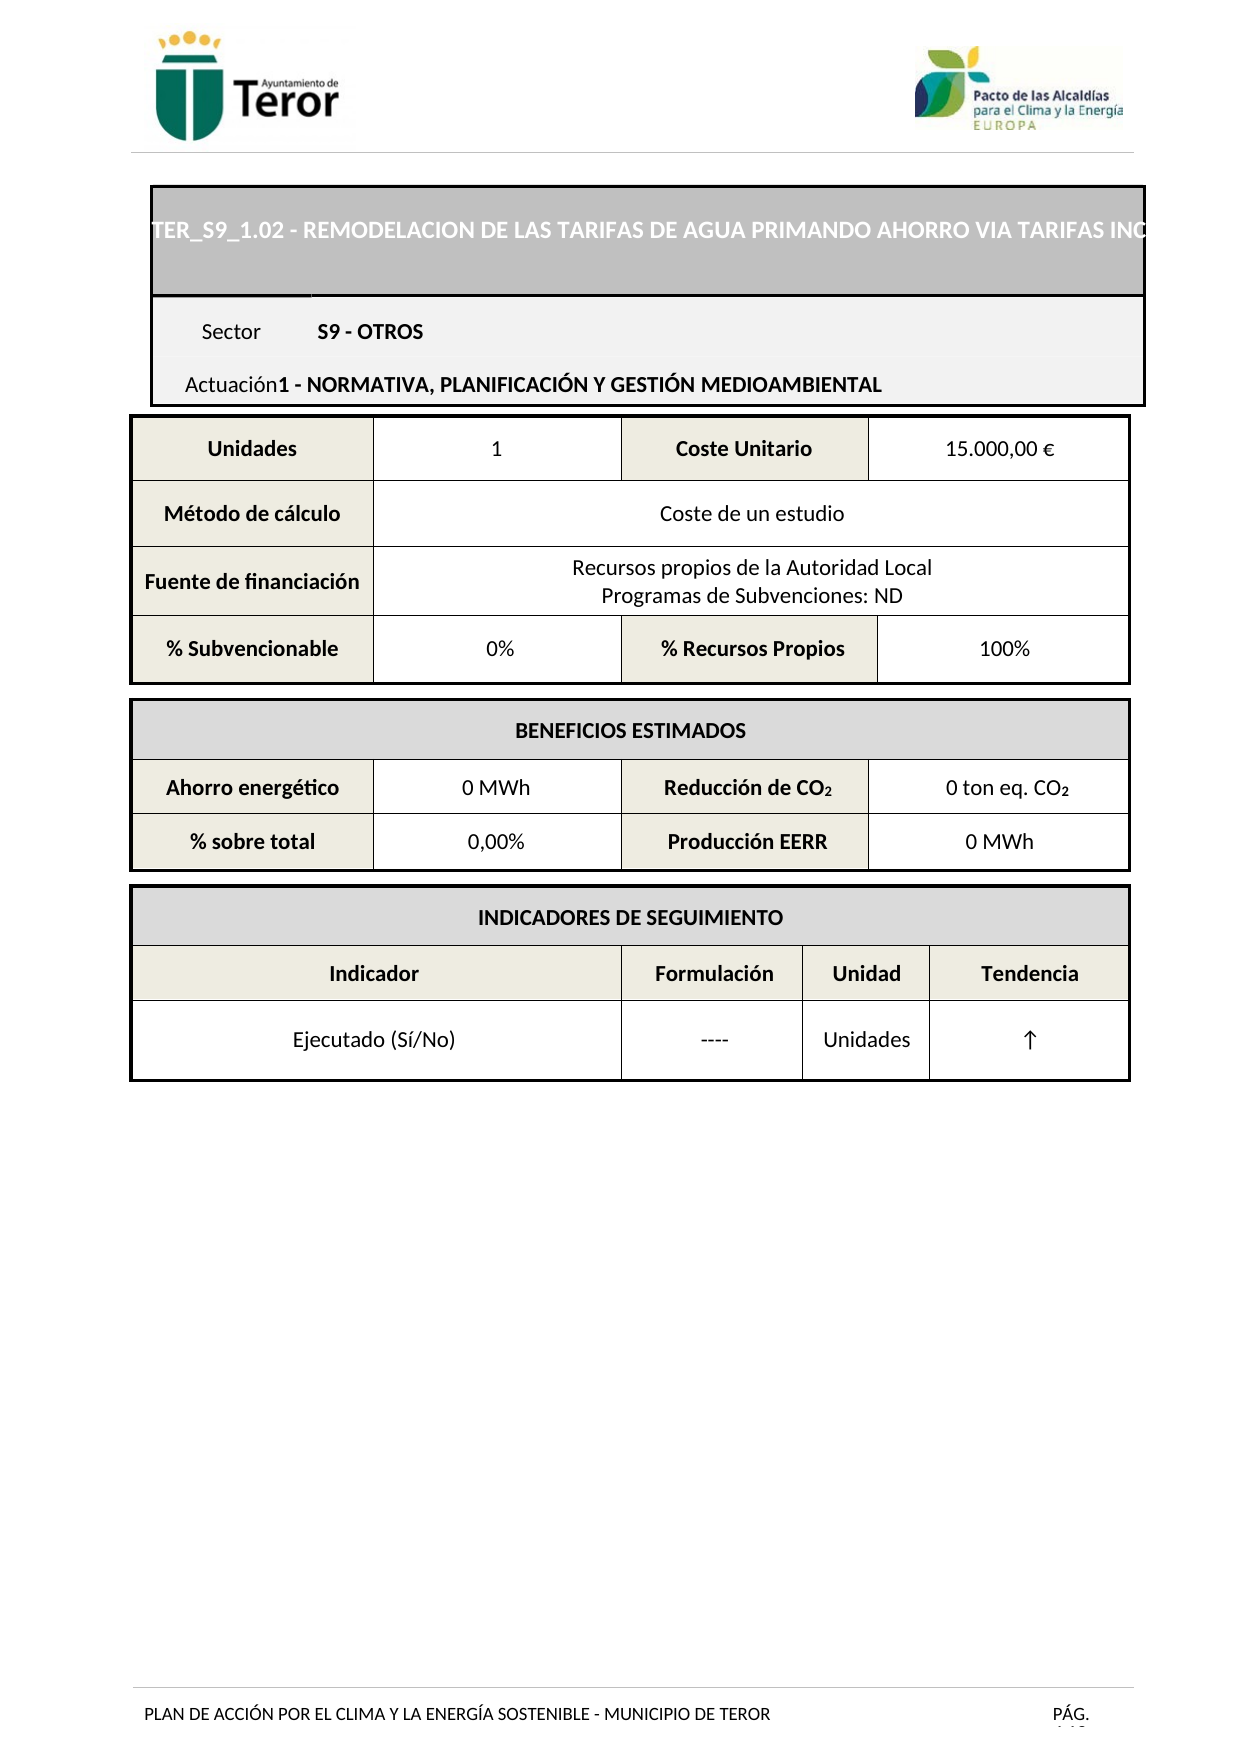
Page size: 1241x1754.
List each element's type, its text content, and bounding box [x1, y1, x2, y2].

table_cell % Subvencionable [133, 616, 373, 682]
table_cell [131, 872, 1129, 884]
table_header 1 [374, 418, 621, 480]
table_header Unidades [133, 418, 373, 480]
table_cell 0 MWh [374, 760, 621, 813]
table_cell Producción EERR [622, 814, 868, 868]
table_cell 100% [878, 616, 1128, 682]
table_cell % Recursos Propios [622, 616, 877, 682]
table_cell % sobre total [133, 814, 373, 868]
table_cell ---- [622, 1001, 802, 1079]
table_cell INDICADORES DE SEGUIMIENTO [133, 888, 1128, 945]
table_cell 0 ton eq. CO2 [869, 760, 1128, 813]
table_cell 0 MWh [869, 814, 1128, 868]
table_cell 0% [374, 616, 621, 682]
table_cell ↑ [930, 1001, 1128, 1079]
table_cell Fuente de financiación [133, 547, 373, 615]
picture [915, 46, 1123, 130]
table_cell Unidades [803, 1001, 929, 1079]
table_cell 0,00% [374, 814, 621, 868]
table_cell Reducción de CO2 [622, 760, 868, 813]
table_cell Formulación [622, 946, 802, 999]
table_cell Tendencia [930, 946, 1128, 999]
table_cell Ejecutado (Sí/No) [133, 1001, 621, 1079]
table_cell BENEFICIOS ESTIMADOS [133, 701, 1128, 759]
table_cell Indicador [133, 946, 621, 999]
table_header 15.000,00 € [869, 418, 1128, 480]
table_cell Unidad [803, 946, 929, 999]
table_cell Método de cálculo [133, 481, 373, 546]
table_cell Ahorro energético [133, 760, 373, 813]
table_header Coste Unitario [622, 418, 868, 480]
table_cell [131, 685, 1129, 698]
table_cell Recursos propios de la Autoridad Local Programas de Subvenciones: ND [374, 547, 1128, 615]
table_cell Coste de un estudio [374, 481, 1128, 546]
picture [144, 23, 356, 152]
